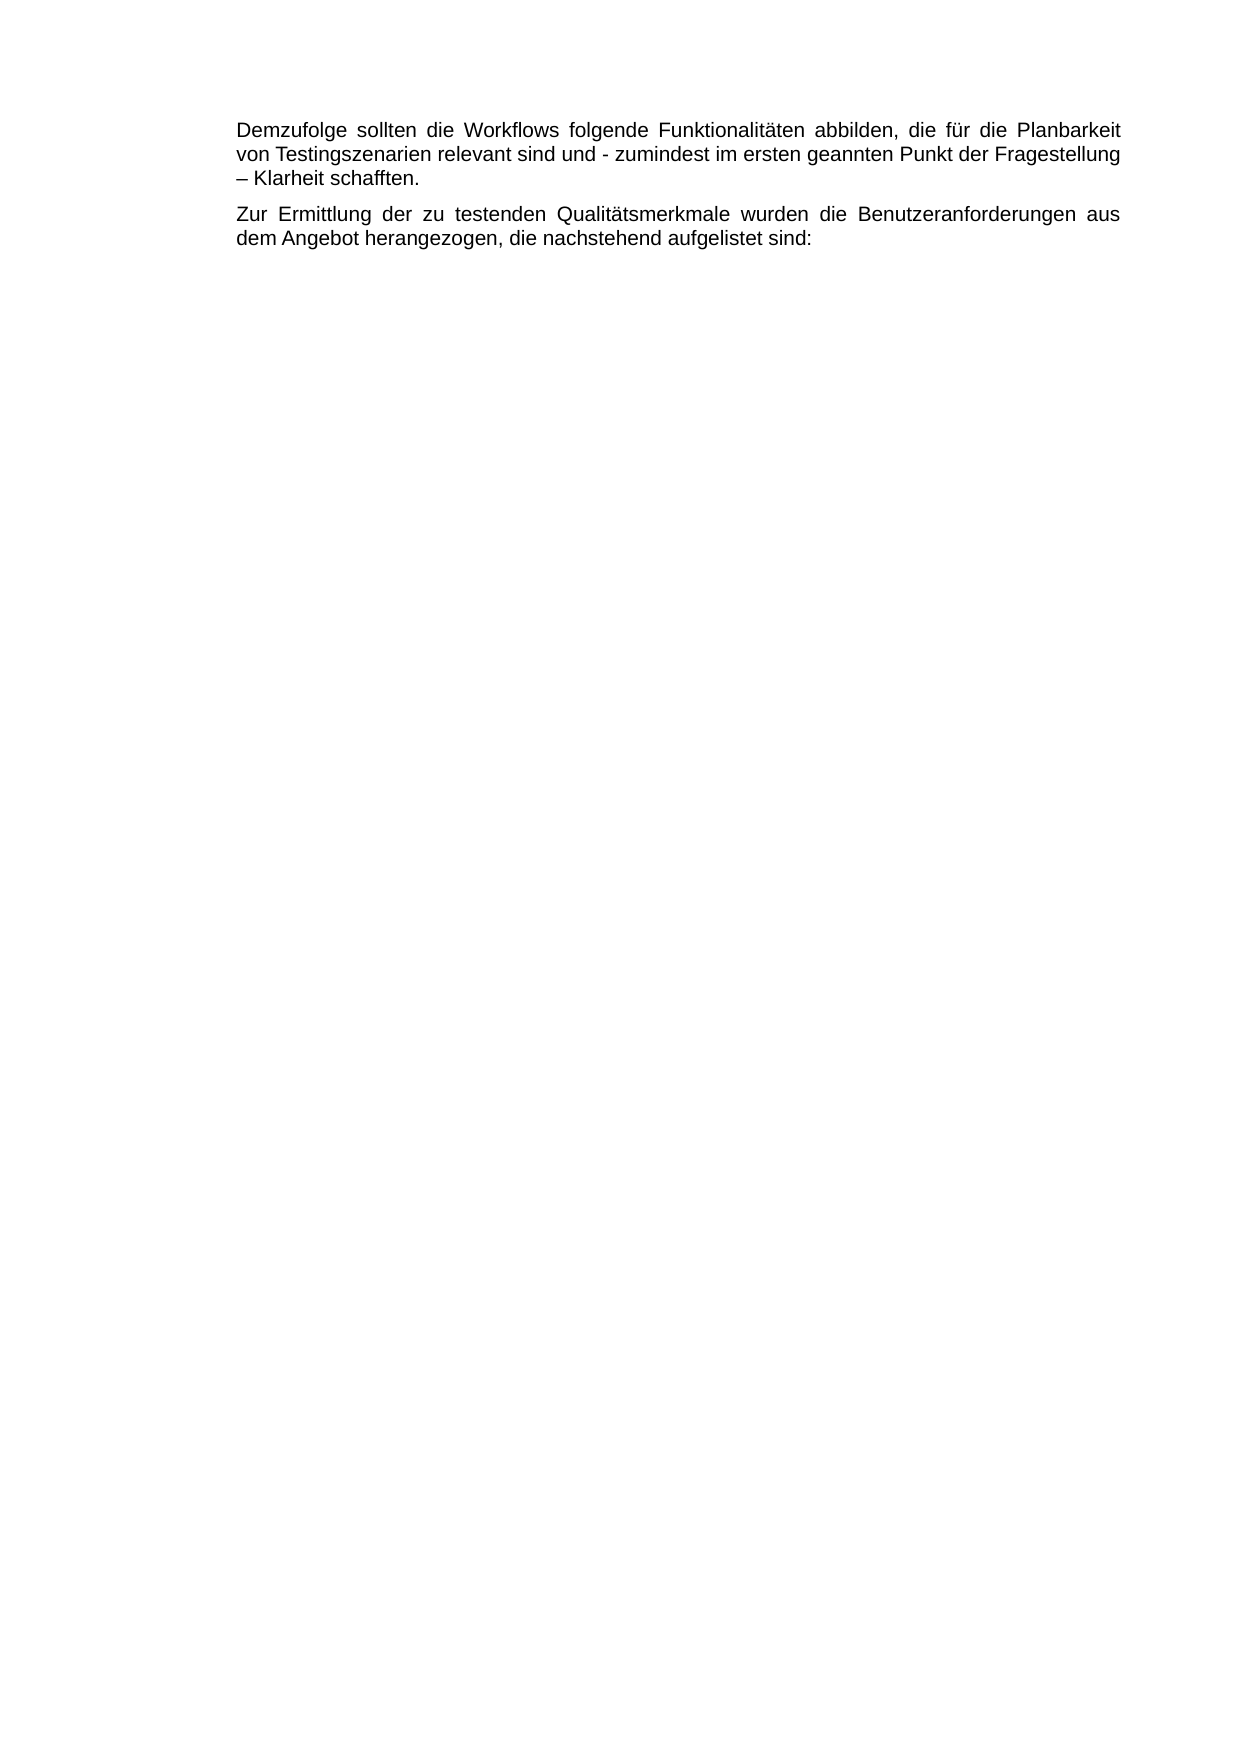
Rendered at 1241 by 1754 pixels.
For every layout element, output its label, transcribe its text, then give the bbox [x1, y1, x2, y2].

text Zur Ermittlung der zu testenden Qualitätsmerkmale wurden die Benutzeranforderungen aus dem Angebot herangezogen, die nachstehend aufgelistet sind: [236, 202, 1122, 250]
text Demzufolge sollten die Workflows folgende Funktionalitäten abbilden, die für die Planbarkeit von Testingszenarien relevant sind und - zumindest im ersten geannten Punkt der Fragestellung – Klarheit schafften. [236, 118, 1122, 190]
